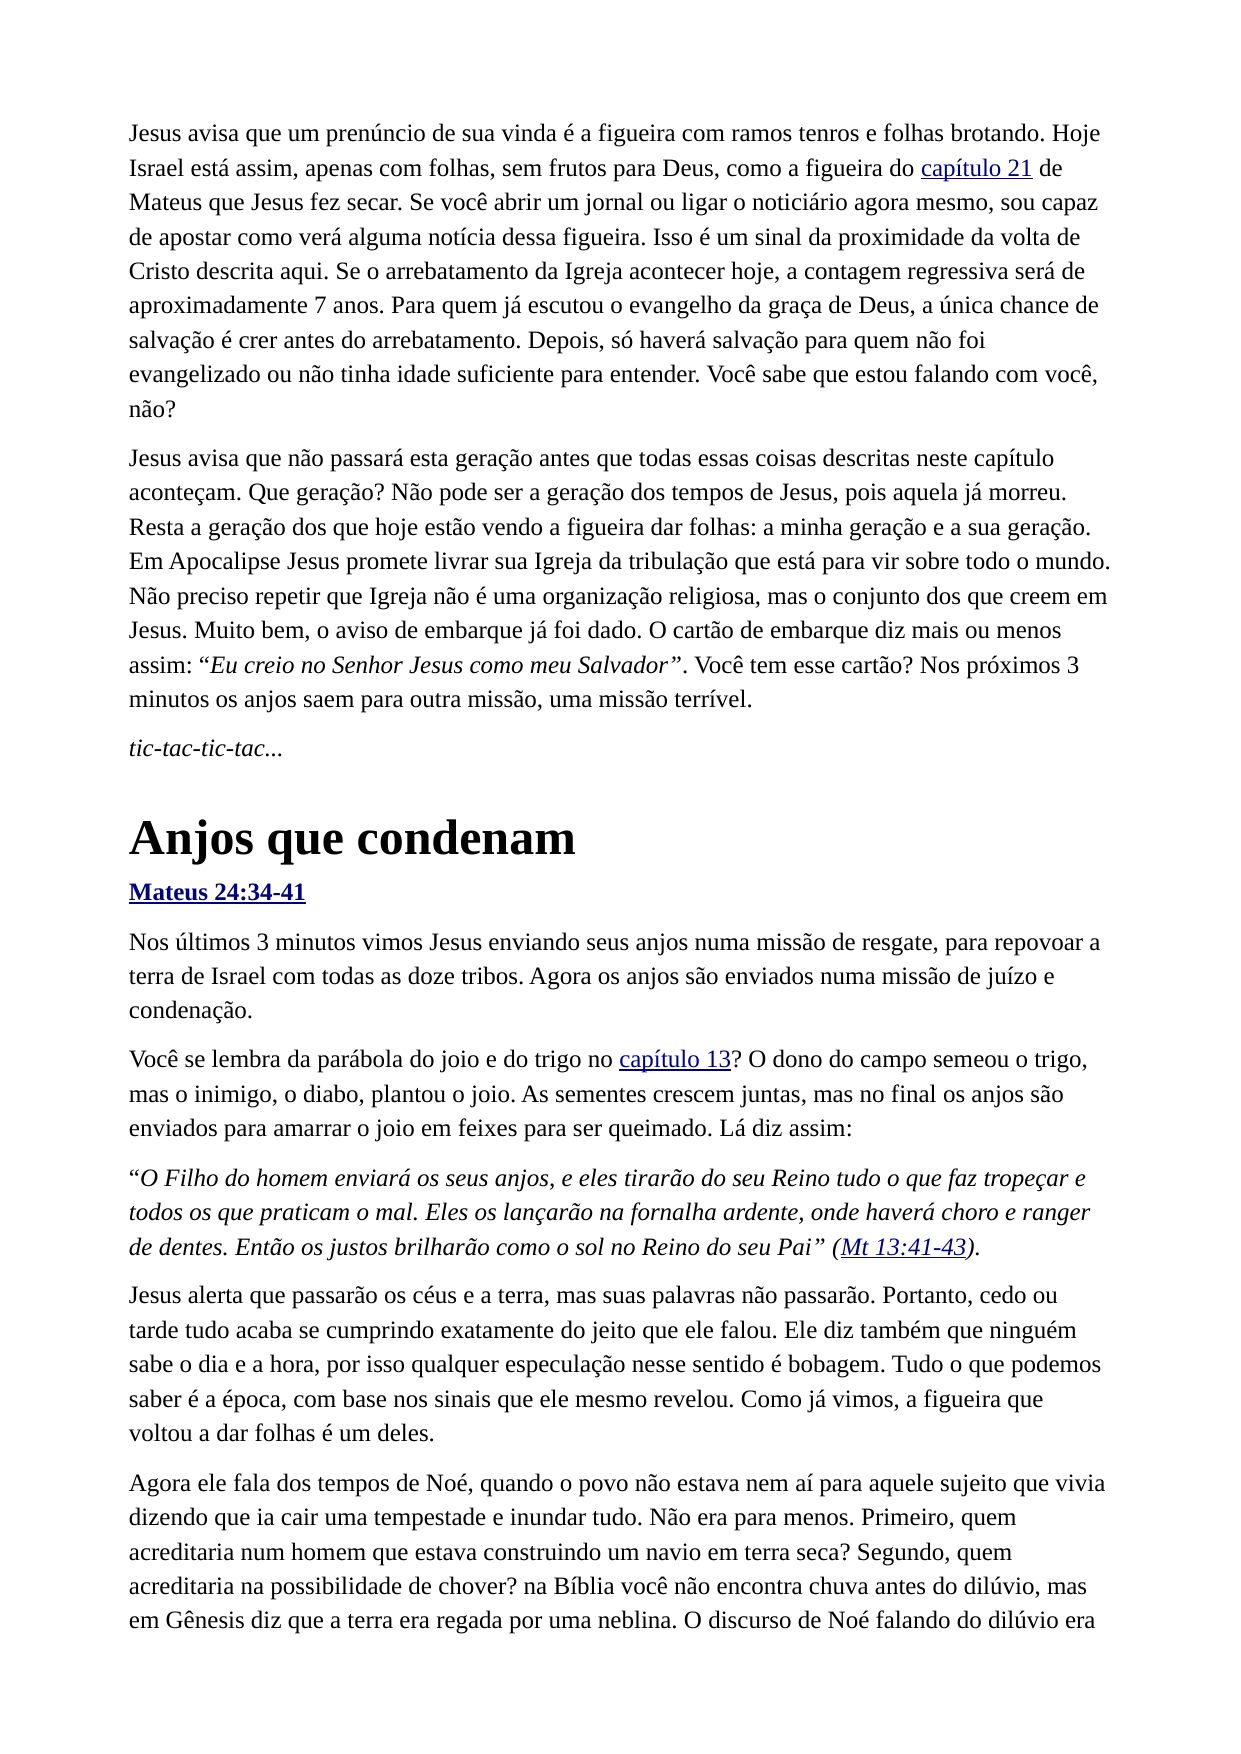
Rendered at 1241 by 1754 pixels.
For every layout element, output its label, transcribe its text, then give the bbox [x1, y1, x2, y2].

text Jesus avisa que não passará esta geração antes que todas essas coisas descritas neste capítulo aconteçam. Que geração? Não pode ser a geração dos tempos de Jesus, pois aquela já morreu. Resta a geração dos que hoje estão vendo a figueira dar folhas: a minha geração e a sua geração. Em Apocalipse Jesus promete livrar sua Igreja da tribulação que está para vir sobre todo o mundo. Não preciso repetir que Igreja não é uma organização religiosa, mas o conjunto dos que creem em Jesus. Muito bem, o aviso de embarque já foi dado. O cartão de embarque diz mais ou menos assim: “Eu creio no Senhor Jesus como meu Salvador”. Você tem esse cartão? Nos próximos 3 minutos os anjos saem para outra missão, uma missão terrível. [129, 443, 1111, 713]
text “O Filho do homem enviará os seus anjos, e eles tirarão do seu Reino tudo o que faz tropeçar e todos os que praticam o mal. Eles os lançarão na fornalha ardente, onde haverá choro e ranger de dentes. Então os justos brilharão como o sol no Reino do seu Pai” (Mt 13:41-43). [129, 1163, 1111, 1260]
text Você se lembra da parábola do joio e do trigo no capítulo 13? O dono do campo semeou o trigo, mas o inimigo, o diabo, plantou o joio. As sementes crescem juntas, mas no final os anjos são enviados para amarrar o joio em feixes para ser queimado. Lá diz assim: [129, 1044, 1111, 1142]
text tic-tac-tic-tac... [129, 733, 1111, 762]
text Jesus avisa que um prenúncio de sua vinda é a figueira com ramos tenros e folhas brotando. Hoje Israel está assim, apenas com folhas, sem frutos para Deus, como a figueira do capítulo 21 de Mateus que Jesus fez secar. Se você abrir um jornal ou ligar o noticiário agora mesmo, sou capaz de apostar como verá alguma notícia dessa figueira. Isso é um sinal da proximidade da volta de Cristo descrita aqui. Se o arrebatamento da Igreja acontecer hoje, a contagem regressiva será de aproximadamente 7 anos. Para quem já escutou o evangelho da graça de Deus, a única chance de salvação é crer antes do arrebatamento. Depois, só haverá salvação para quem não foi evangelizado ou não tinha idade suficiente para entender. Você sabe que estou falando com você, não? [129, 118, 1111, 423]
subtitle Anjos que condenam [129, 807, 1111, 865]
text Agora ele fala dos tempos de Noé, quando o povo não estava nem aí para aquele sujeito que vivia dizendo que ia cair uma tempestade e inundar tudo. Não era para menos. Primeiro, quem acreditaria num homem que estava construindo um navio em terra seca? Segundo, quem acreditaria na possibilidade de chover? na Bíblia você não encontra chuva antes do dilúvio, mas em Gênesis diz que a terra era regada por uma neblina. O discurso de Noé falando do dilúvio era [129, 1468, 1111, 1634]
text Jesus alerta que passarão os céus e a terra, mas suas palavras não passarão. Portanto, cedo ou tarde tudo acaba se cumprindo exatamente do jeito que ele falou. Ele diz também que ninguém sabe o dia e a hora, por isso qualquer especulação nesse sentido é bobagem. Tudo o que podemos saber é a época, com base nos sinais que ele mesmo revelou. Como já vimos, a figueira que voltou a dar folhas é um deles. [129, 1281, 1111, 1447]
text Mateus 24:34-41 [129, 877, 1111, 906]
text Nos últimos 3 minutos vimos Jesus enviando seus anjos numa missão de resgate, para repovoar a terra de Israel com todas as doze tribos. Agora os anjos são enviados numa missão de juízo e condenação. [129, 927, 1111, 1024]
